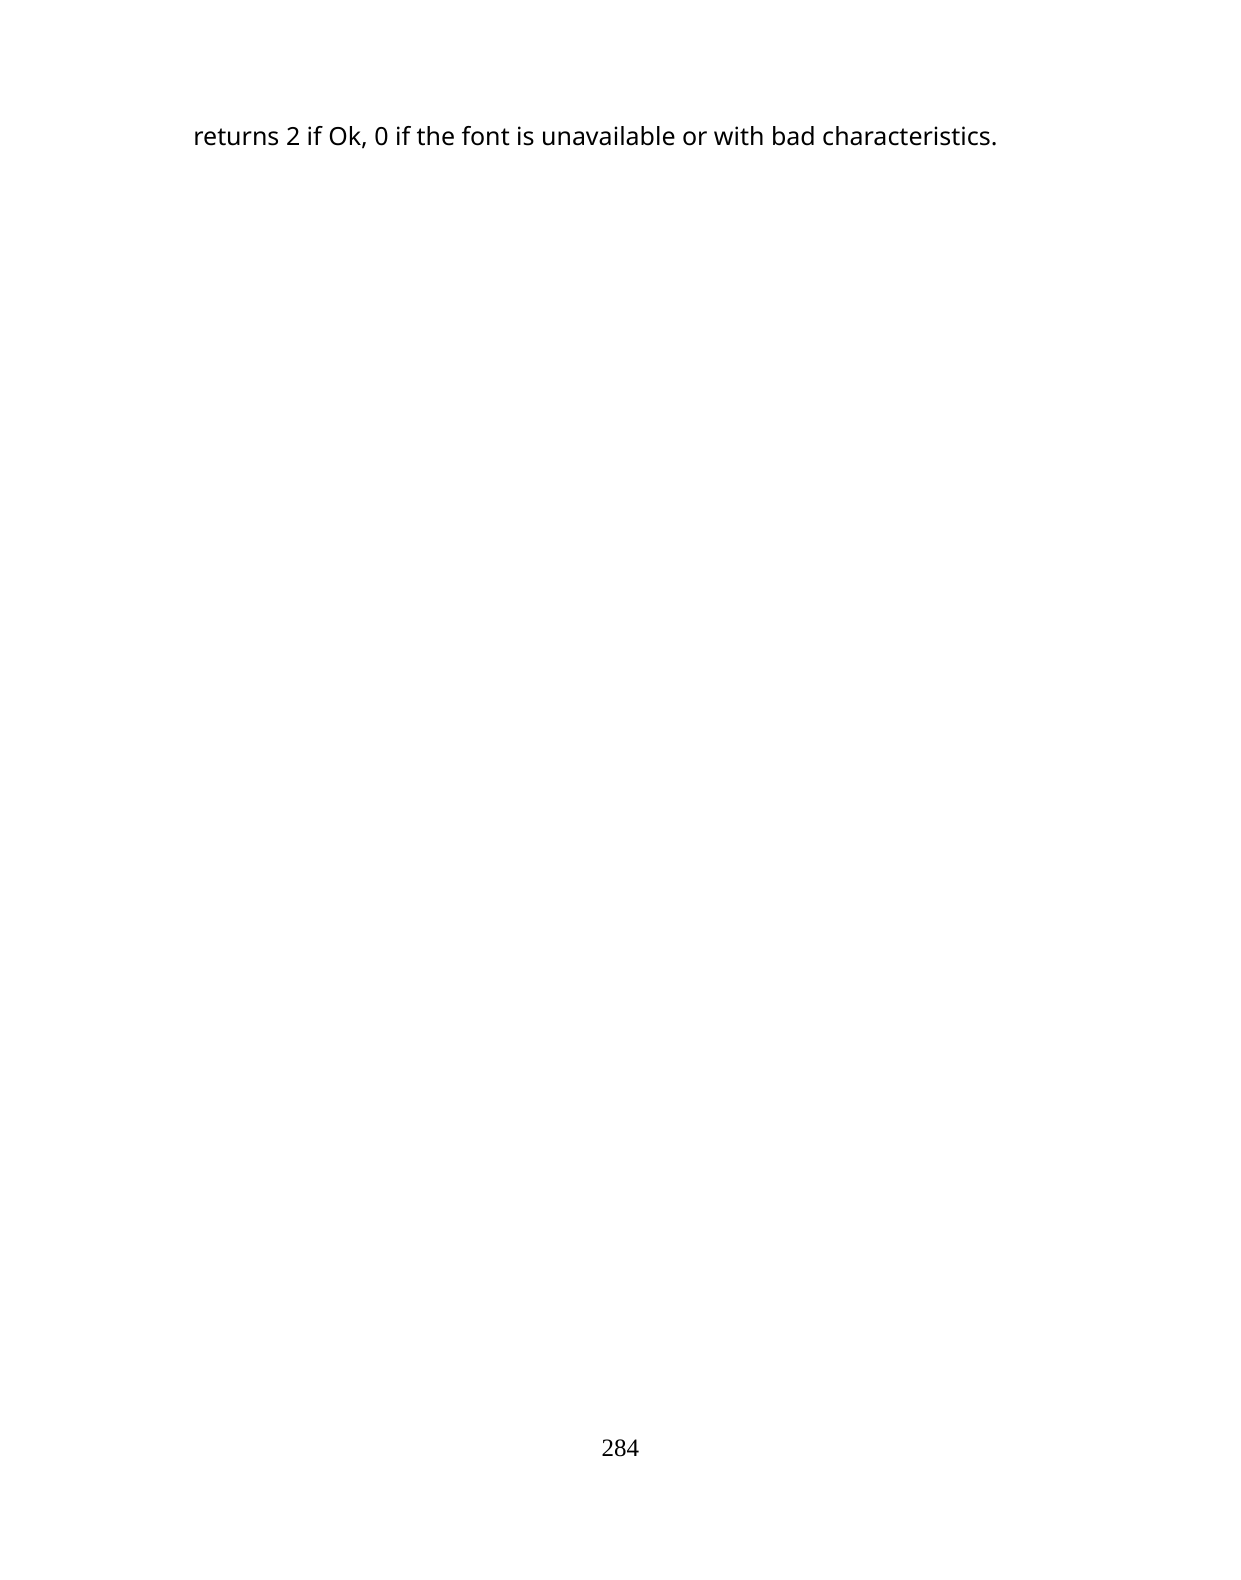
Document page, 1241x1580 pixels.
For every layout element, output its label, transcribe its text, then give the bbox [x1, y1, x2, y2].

text returns 2 if Ok, 0 if the font is unavailable or with bad characteristics. [118, 118, 1123, 152]
